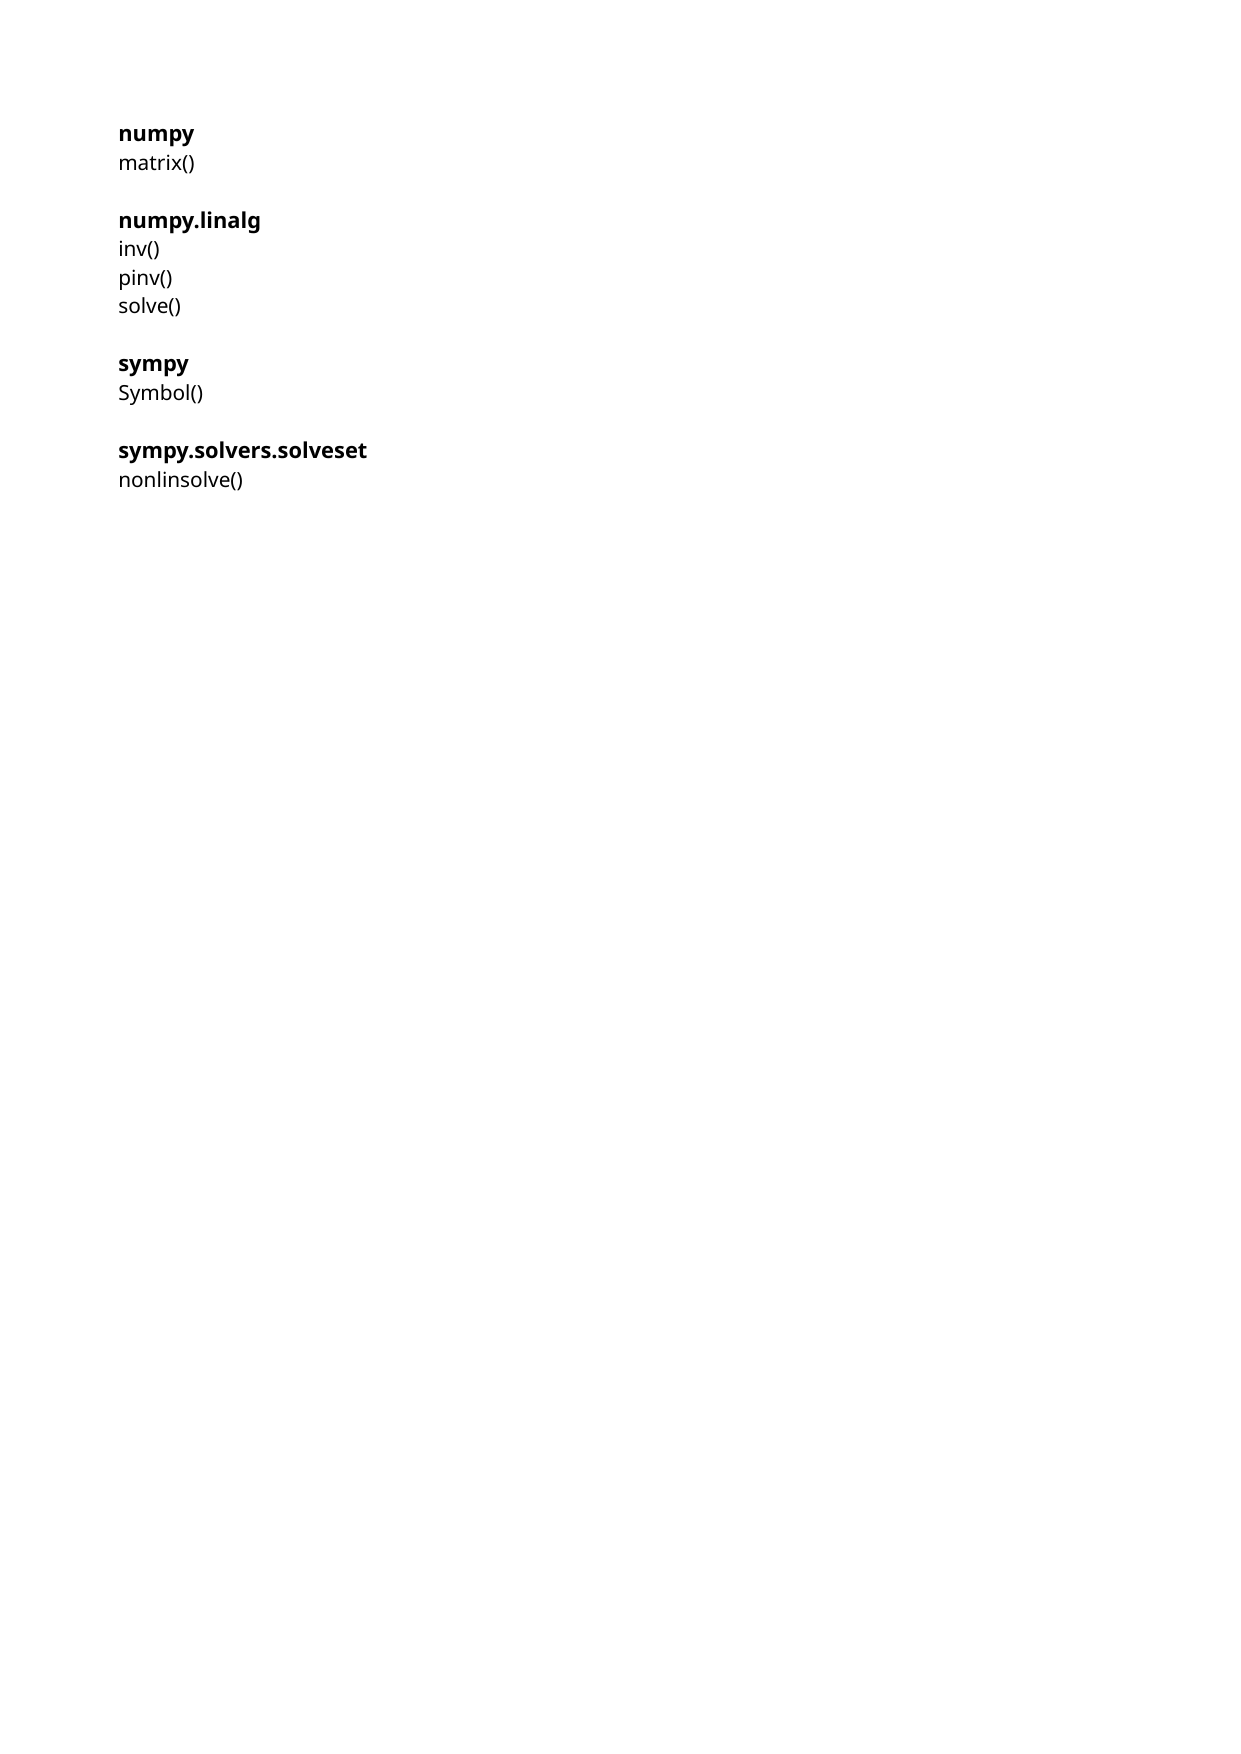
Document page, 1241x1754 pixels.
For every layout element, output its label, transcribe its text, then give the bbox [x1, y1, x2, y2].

subtitle sympy [118, 348, 1122, 378]
text nonlinsolve() [118, 465, 1122, 493]
text Symbol() [118, 378, 1122, 407]
text pinv() [118, 263, 1122, 291]
subtitle numpy.linalg [118, 205, 1122, 234]
text matrix() [118, 148, 1122, 176]
subtitle numpy [118, 118, 1122, 148]
text inv() [118, 234, 1122, 263]
subtitle sympy.solvers.solveset [118, 435, 1122, 465]
text solve() [118, 291, 1122, 320]
